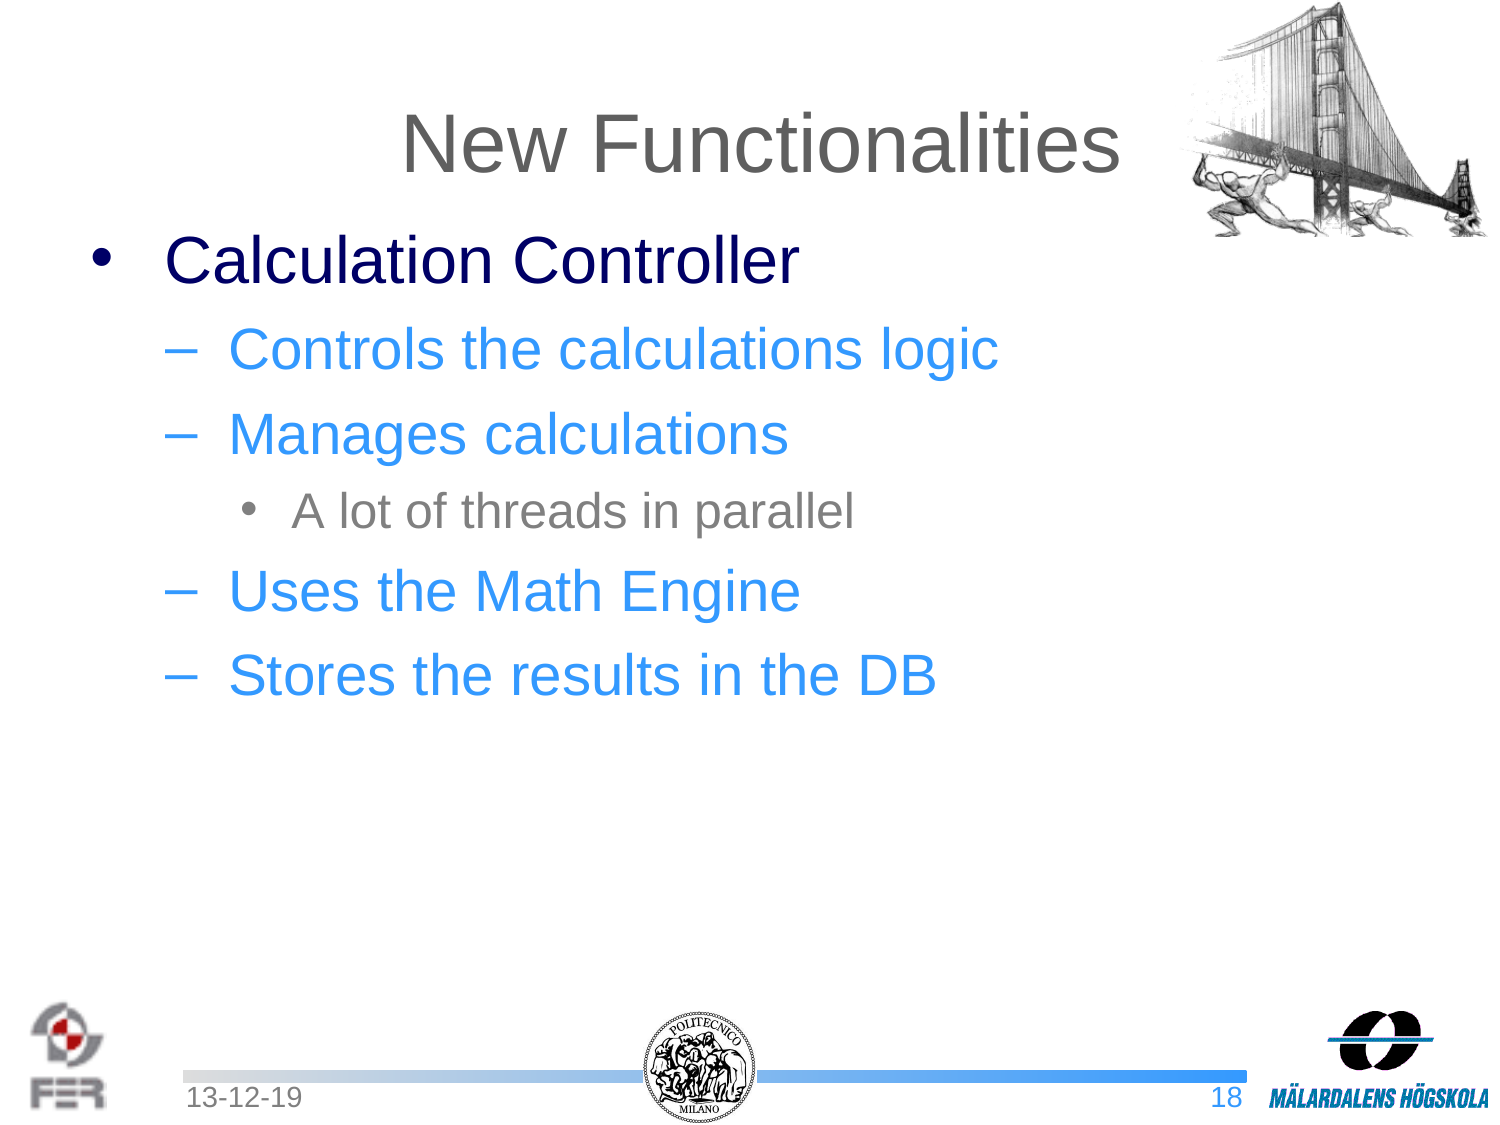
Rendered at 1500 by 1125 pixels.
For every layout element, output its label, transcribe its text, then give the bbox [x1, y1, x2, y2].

text_box [1186, 1070, 1258, 1114]
picture [643, 1011, 757, 1123]
text_box 13-12-19 [171, 1070, 396, 1114]
picture [29, 987, 107, 1125]
picture [1435, 1096, 1441, 1104]
list Calculation Controller Controls the calculations logic Manages calculations A lot of threads in parallel Uses the Math Engine Stores the results in the DB [75, 209, 1426, 952]
picture [1454, 1091, 1459, 1108]
picture [1175, 0, 1488, 237]
picture [1269, 1011, 1488, 1108]
title New Functionalities [75, 45, 1175, 209]
picture [1368, 1093, 1374, 1104]
